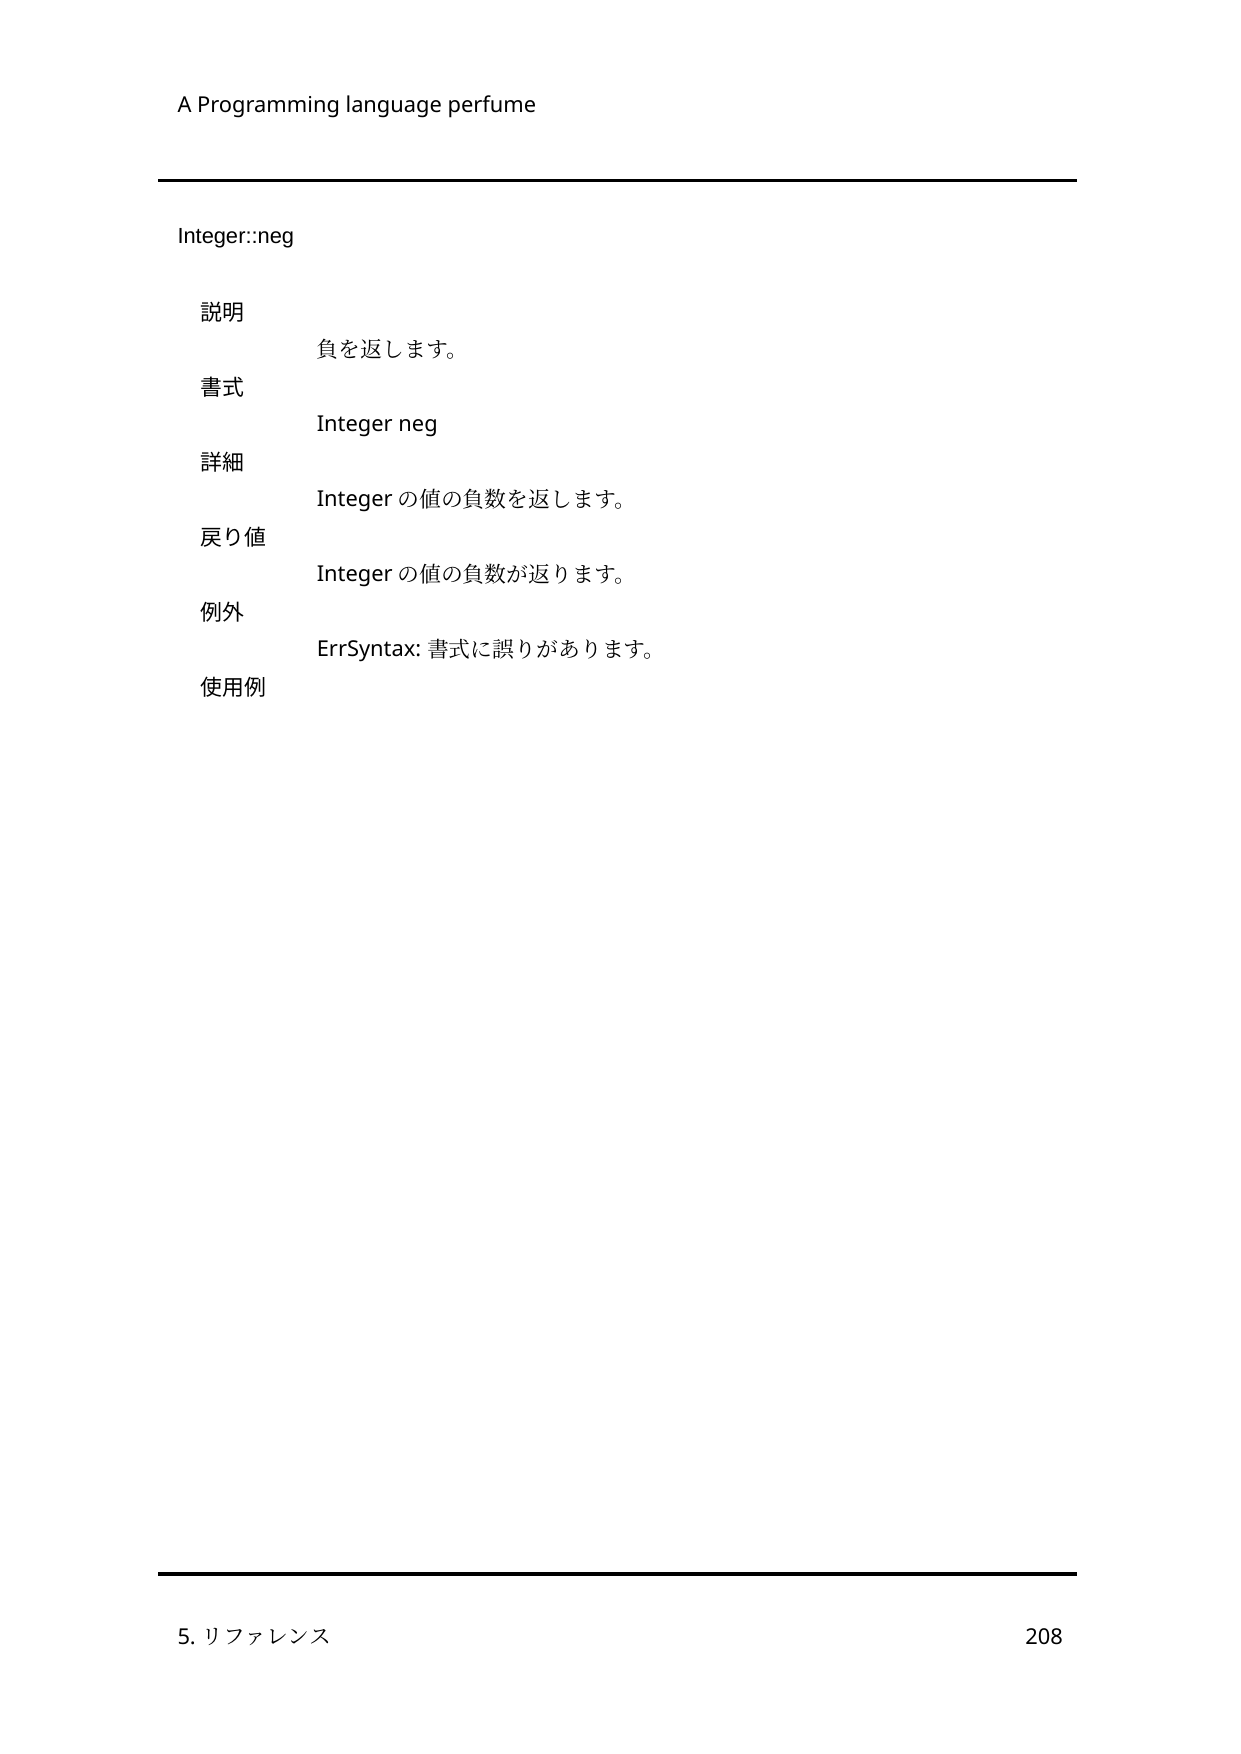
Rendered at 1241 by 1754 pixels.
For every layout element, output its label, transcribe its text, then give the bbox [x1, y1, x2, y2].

table_cell Integerの値の負数を返します。 [317, 442, 1063, 517]
table_cell 戻り値 [200, 517, 317, 592]
subtitle Integer::neg [177, 217, 1063, 254]
table_cell 例外 [200, 592, 317, 667]
table_cell 詳細 [200, 442, 317, 517]
table_cell 書式 [200, 367, 317, 442]
table_cell [317, 667, 1063, 742]
table_cell 使用例 [200, 667, 317, 742]
table_cell ErrSyntax: 書式に誤りがあります。 [317, 592, 1063, 667]
table_header 説明 [200, 292, 317, 367]
table_header 負を返します。 [317, 292, 1063, 367]
table_cell Integerの値の負数が返ります。 [317, 517, 1063, 592]
table_cell Integer neg [317, 367, 1063, 442]
